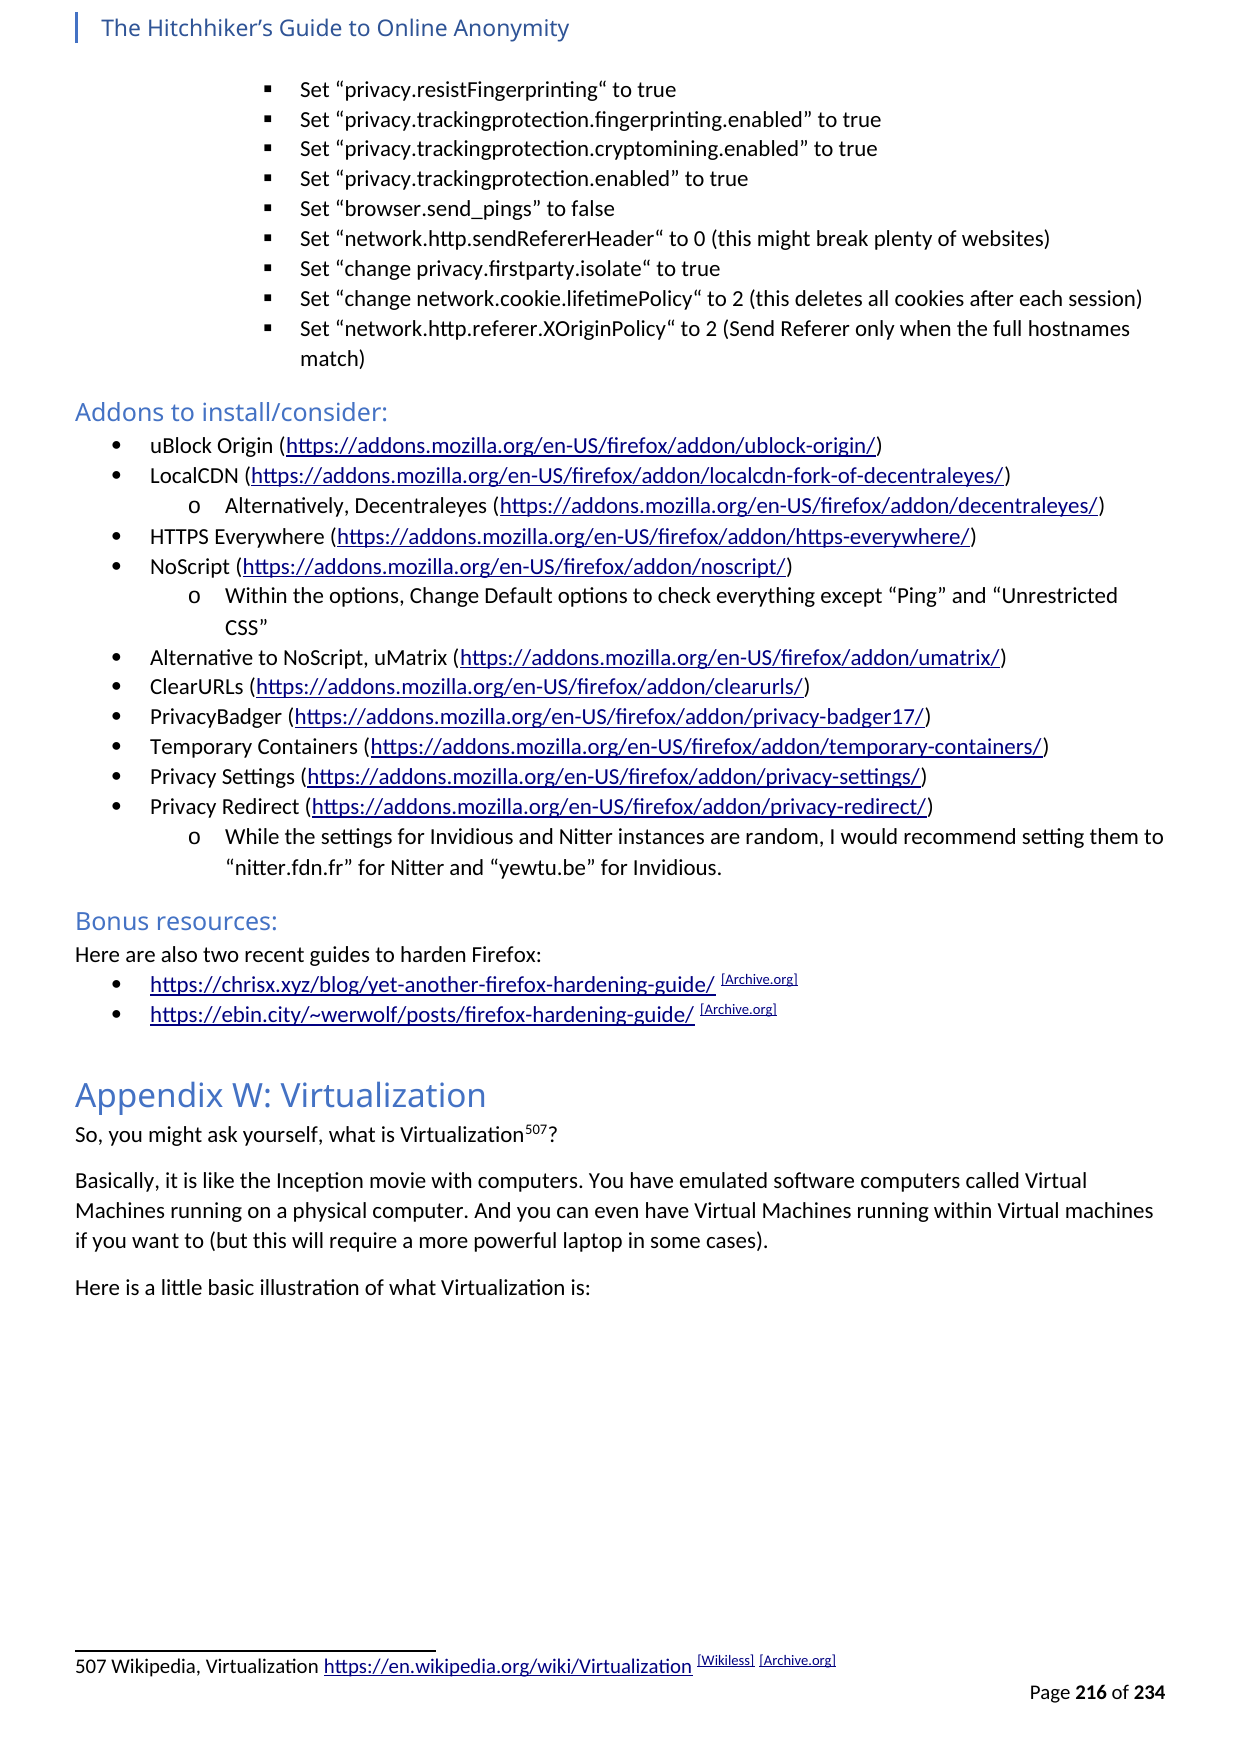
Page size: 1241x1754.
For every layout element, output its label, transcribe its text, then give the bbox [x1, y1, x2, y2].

list Set “privacy.trackingprotection.enabled” to true [262, 164, 1165, 192]
list Set “browser.send_pings” to false [262, 194, 1165, 222]
subtitle Appendix W: Virtualization [75, 1071, 1165, 1117]
list Temporary Containers (https://addons.mozilla.org/en-US/firefox/addon/temporary-containers/) [112, 732, 1165, 760]
list PrivacyBadger (https://addons.mozilla.org/en-US/firefox/addon/privacy-badger17/) [112, 702, 1165, 730]
text Here are also two recent guides to harden Firefox: [75, 940, 1165, 968]
list While the settings for Invidious and Nitter instances are random, I would recommend setting them to “nitter.fdn.fr” for Nitter and “yewtu.be” for Invidious. [187, 822, 1165, 881]
text Wikipedia, Virtualization https://en.wikipedia.org/wiki/Virtualization [Wikiless] [Archive.org] [75, 1651, 1165, 1679]
subtitle Addons to install/consider: [75, 394, 1165, 429]
list LocalCDN (https://addons.mozilla.org/en-US/firefox/addon/localcdn-fork-of-decentraleyes/) [112, 461, 1165, 489]
list Alternatively, Decentraleyes (https://addons.mozilla.org/en-US/firefox/addon/decentraleyes/) [187, 491, 1165, 520]
list Set “privacy.trackingprotection.cryptomining.enabled” to true [262, 134, 1165, 163]
list https://chrisx.xyz/blog/yet-another-firefox-hardening-guide/ [Archive.org] [112, 970, 1165, 998]
text Here is a little basic illustration of what Virtualization is: [75, 1273, 1165, 1301]
list Set “network.http.sendRefererHeader“ to 0 (this might break plenty of websites) [262, 224, 1165, 252]
subtitle Bonus resources: [75, 904, 1165, 938]
list NoScript (https://addons.mozilla.org/en-US/firefox/addon/noscript/) [112, 552, 1165, 580]
list Alternative to NoScript, uMatrix (https://addons.mozilla.org/en-US/firefox/addon/umatrix/) [112, 643, 1165, 671]
list Set “network.http.referer.XOriginPolicy“ to 2 (Send Referer only when the full hostnames match) [262, 314, 1165, 372]
list Set “privacy.resistFingerprinting“ to true [262, 75, 1165, 103]
list Privacy Redirect (https://addons.mozilla.org/en-US/firefox/addon/privacy-redirect/) [112, 792, 1165, 820]
list Set “change network.cookie.lifetimePolicy“ to 2 (this deletes all cookies after each session) [262, 284, 1165, 312]
list Within the options, Change Default options to check everything except “Ping” and “Unrestricted CSS” [187, 582, 1165, 641]
text So, you might ask yourself, what is Virtualization? [75, 1120, 1165, 1148]
list Privacy Settings (https://addons.mozilla.org/en-US/firefox/addon/privacy-settings/) [112, 762, 1165, 790]
list HTTPS Everywhere (https://addons.mozilla.org/en-US/firefox/addon/https-everywhere/) [112, 522, 1165, 550]
list uBlock Origin (https://addons.mozilla.org/en-US/firefox/addon/ublock-origin/) [112, 431, 1165, 459]
list ClearURLs (https://addons.mozilla.org/en-US/firefox/addon/clearurls/) [112, 672, 1165, 701]
list https://ebin.city/~werwolf/posts/firefox-hardening-guide/ [Archive.org] [112, 1000, 1165, 1028]
list Set “privacy.trackingprotection.fingerprinting.enabled” to true [262, 105, 1165, 133]
list Set “change privacy.firstparty.isolate“ to true [262, 254, 1165, 282]
text Basically, it is like the Inception movie with computers. You have emulated software computers called Virtual Machines running on a physical computer. And you can even have Virtual Machines running within Virtual machines if you want to (but this will require a more powerful laptop in some cases). [75, 1167, 1165, 1254]
